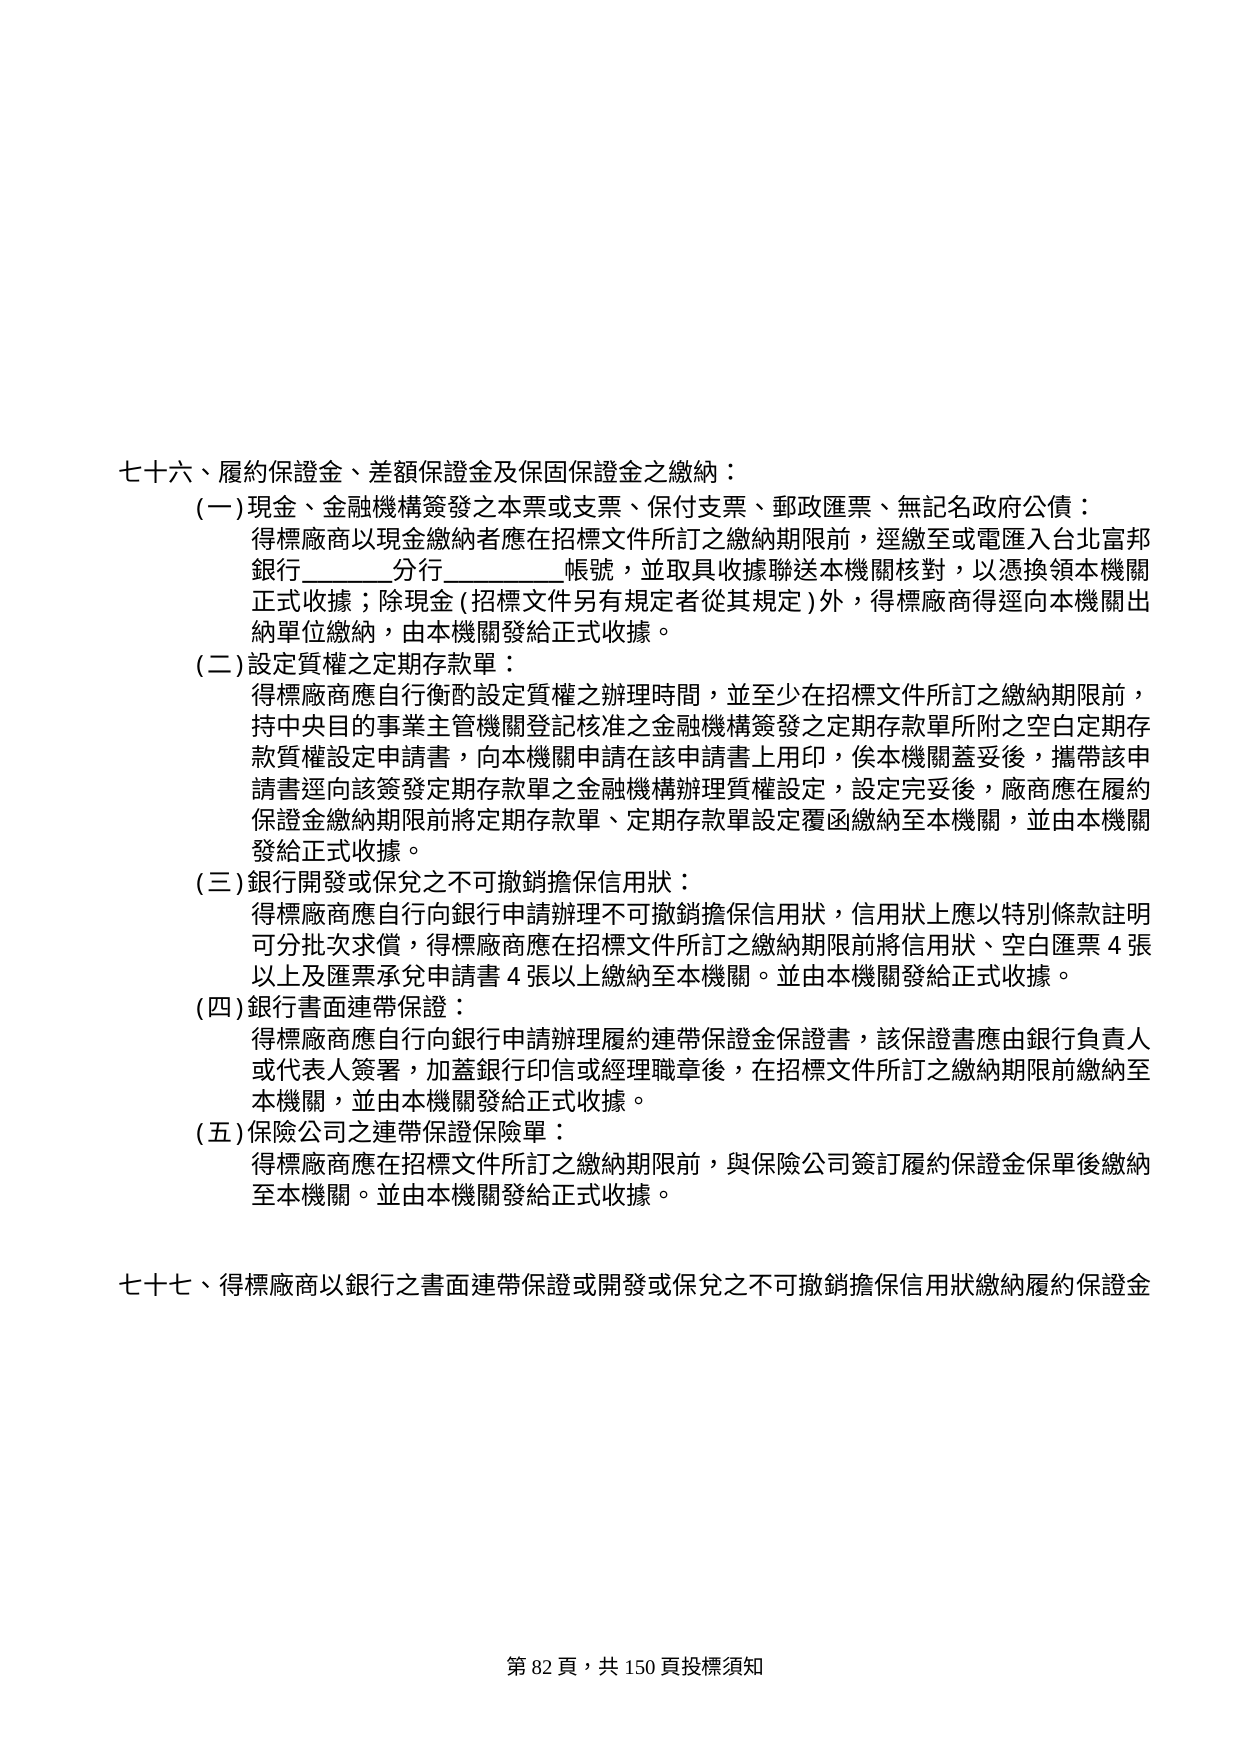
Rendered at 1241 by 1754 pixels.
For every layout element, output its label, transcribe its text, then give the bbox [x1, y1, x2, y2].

text (一)現金、金融機構簽發之本票或支票、保付支票、郵政匯票、無記名政府公債： [192, 492, 1137, 523]
text (二)設定質權之定期存款單： [192, 648, 1137, 679]
text 七十七、得標廠商以銀行之書面連帶保證或開發或保兌之不可撤銷擔保信用狀繳納履約保證金 [118, 1242, 1152, 1304]
text 七十六、履約保證金、差額保證金及保固保證金之繳納： [118, 429, 1152, 492]
text (三)銀行開發或保兌之不可撤銷擔保信用狀： [192, 867, 1137, 898]
text 得標廠商應自行衡酌設定質權之辦理時間，並至少在招標文件所訂之繳納期限前，持中央目的事業主管機關登記核准之金融機構簽發之定期存款單所附之空白定期存款質權設定申請書，向本機關申請在該申請書上用印，俟本機關蓋妥後，攜帶該申請書逕向該簽發定期存款單之金融機構辦理質權設定，設定完妥後，廠商應在履約保證金繳納期限前將定期存款單、定期存款單設定覆函繳納至本機關，並由本機關發給正式收據。 [251, 679, 1152, 867]
text (五)保險公司之連帶保證保險單： [192, 1117, 1137, 1148]
text 得標廠商應在招標文件所訂之繳納期限前，與保險公司簽訂履約保證金保單後繳納至本機關。並由本機關發給正式收據。 [251, 1148, 1152, 1211]
text 得標廠商應自行向銀行申請辦理履約連帶保證金保證書，該保證書應由銀行負責人或代表人簽署，加蓋銀行印信或經理職章後，在招標文件所訂之繳納期限前繳納至本機關，並由本機關發給正式收據。 [251, 1023, 1152, 1117]
text 得標廠商以現金繳納者應在招標文件所訂之繳納期限前，逕繳至或電匯入台北富邦銀行______分行________帳號，並取具收據聯送本機關核對，以憑換領本機關正式收據；除現金(招標文件另有規定者從其規定)外，得標廠商得逕向本機關出納單位繳納，由本機關發給正式收據。 [251, 523, 1152, 648]
text (四)銀行書面連帶保證： [192, 992, 1137, 1023]
text 得標廠商應自行向銀行申請辦理不可撤銷擔保信用狀，信用狀上應以特別條款註明可分批次求償，得標廠商應在招標文件所訂之繳納期限前將信用狀、空白匯票4張以上及匯票承兌申請書4張以上繳納至本機關。並由本機關發給正式收據。 [251, 898, 1152, 992]
